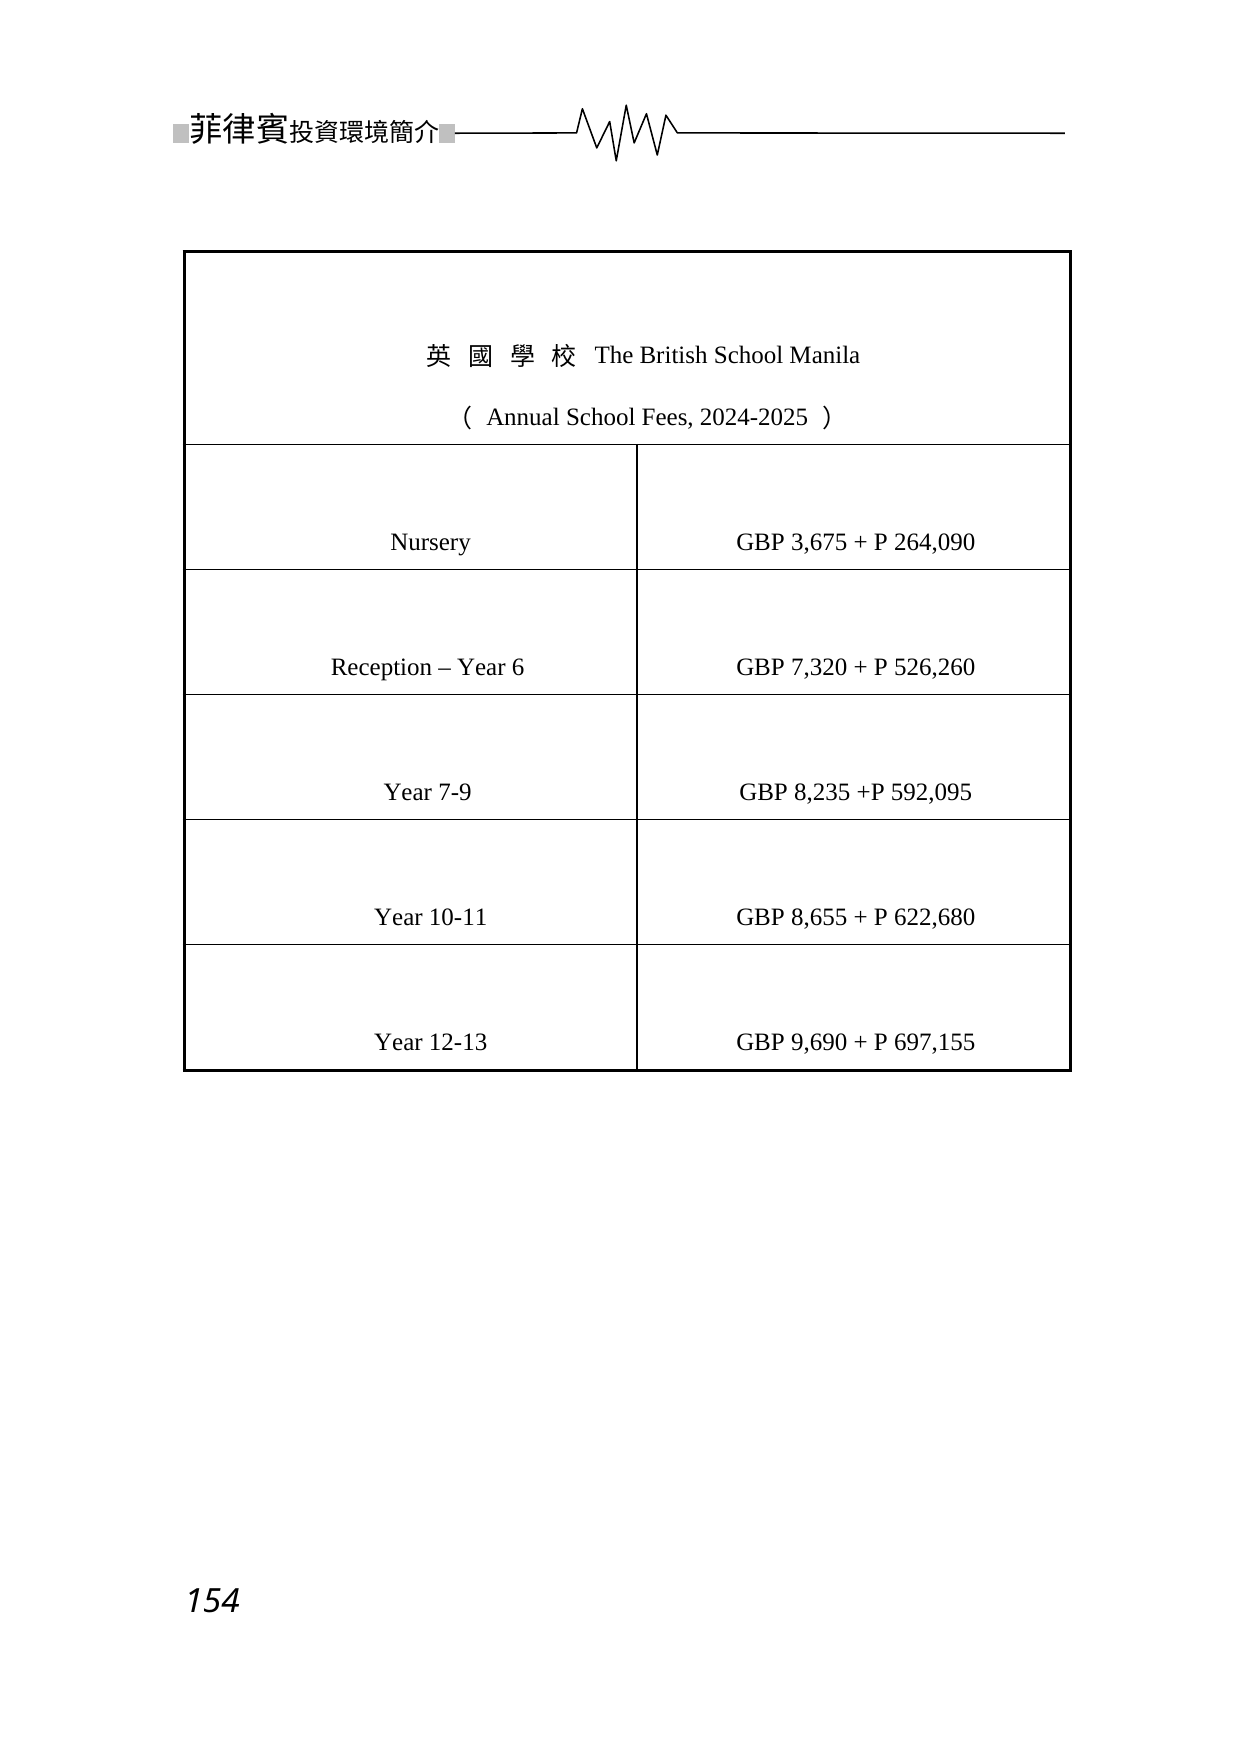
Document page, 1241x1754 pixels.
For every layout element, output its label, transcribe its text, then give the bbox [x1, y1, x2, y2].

table_header 英國學校The British School Manila （Annual School Fees, 2024-2025） [186, 253, 1069, 444]
table_cell GBP 8,235 +P 592,095 [638, 695, 1069, 819]
table_cell Year 10-11 [186, 820, 636, 944]
table_cell Year 7-9 [186, 695, 636, 819]
table_cell GBP 8,655 + P 622,680 [638, 820, 1069, 944]
table_cell GBP 9,690 + P 697,155 [638, 945, 1069, 1069]
table_cell Year 12-13 [186, 945, 636, 1069]
table_cell GBP 7,320 + P 526,260 [638, 570, 1069, 694]
table_cell GBP 3,675 + P 264,090 [638, 445, 1069, 569]
table_cell Reception – Year 6 [186, 570, 636, 694]
table_cell Nursery [186, 445, 636, 569]
